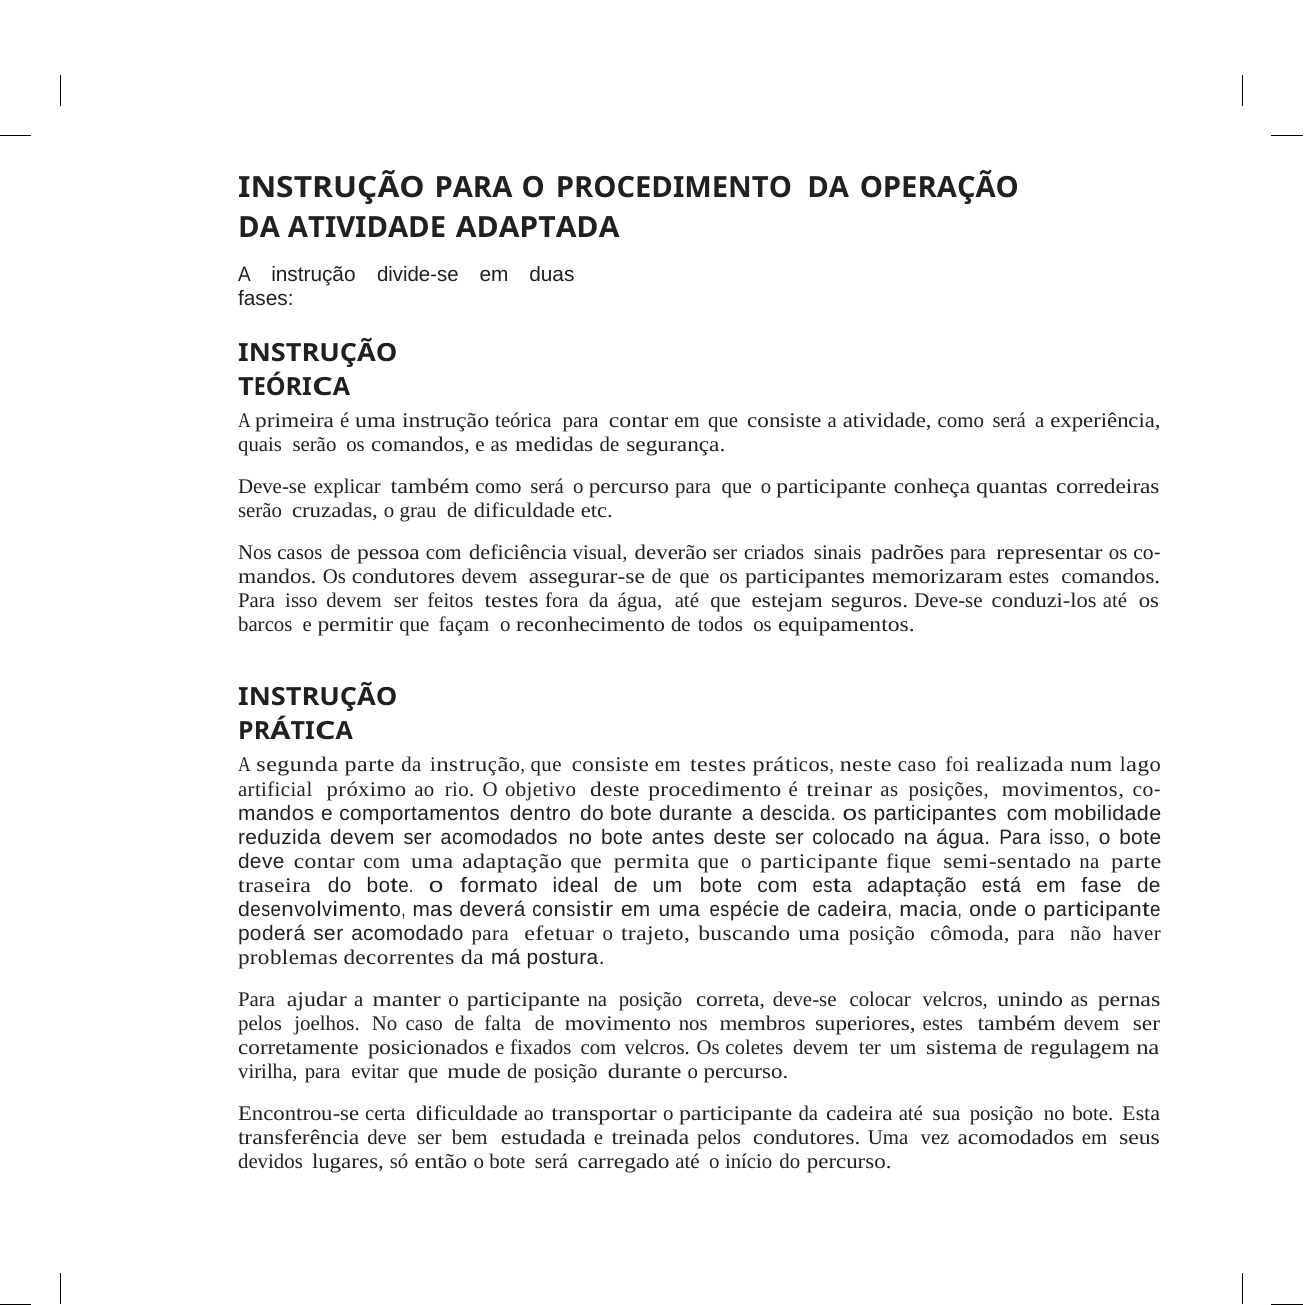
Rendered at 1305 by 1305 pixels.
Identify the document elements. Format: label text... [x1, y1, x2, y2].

text A primeira é uma instrução teórica para contar em que consiste a atividade, como será a experiência, quais serão os comandos, e as medidas de segurança. [238, 408, 1160, 456]
text INSTRUÇÃO TEÓRICA [238, 335, 443, 403]
text Encontrou-se certa dificuldade ao transportar o participante da cadeira até sua posição no bote. Esta transferência deve ser bem estudada e treinada pelos condutores. Uma vez acomodados em seus devidos lugares, só então o bote será carregado até o início do percurso. [238, 1101, 1161, 1173]
text Nos casos de pessoa com deficiência visual, deverão ser criados sinais padrões para representar os co- mandos. Os condutores devem assegurar-se de que os participantes memorizaram estes comandos. Para isso devem ser feitos testes fora da água, até que estejam seguros. Deve-se conduzi-los até os barcos e permitir que façam o reconhecimento de todos os equipamentos. [238, 539, 1160, 636]
text A segunda parte da instrução, que consiste em testes práticos, neste caso foi realizada num lago artificial próximo ao rio. O objetivo deste procedimento é treinar as posições, movimentos, co- mandos e comportamentos dentro do bote durante a descida. os participantes com mobilidade reduzida devem ser acomodados no bote antes deste ser colocado na água. Para isso, o bote deve contar com uma adaptação que permita que o participante fique semi-sentado na parte traseira do bote. o formato ideal de um bote com esta adaptação está em fase de desenvolvimento, mas deverá consistir em uma espécie de cadeira, macia, onde o participante poderá ser acomodado para efetuar o trajeto, buscando uma posição cômoda, para não haver problemas decorrentes da má postura. [238, 752, 1161, 969]
text Deve-se explicar também como será o percurso para que o participante conheça quantas corredeiras serão cruzadas, o grau de dificuldade etc. [238, 474, 1161, 522]
text A instrução divide-se em duas fases: [238, 262, 574, 310]
text Para ajudar a manter o participante na posição correta, deve-se colocar velcros, unindo as pernas pelos joelhos. No caso de falta de movimento nos membros superiores, estes também devem ser corretamente posicionados e fixados com velcros. Os coletes devem ter um sistema de regulagem na virilha, para evitar que mude de posição durante o percurso. [238, 987, 1161, 1083]
text INSTRUÇÃO PARA O PROCEDIMENTO DA OPERAÇÃO DA ATIVIDADE ADAPTADA [238, 167, 1019, 246]
text INSTRUÇÃO PRÁTICA [238, 679, 458, 747]
